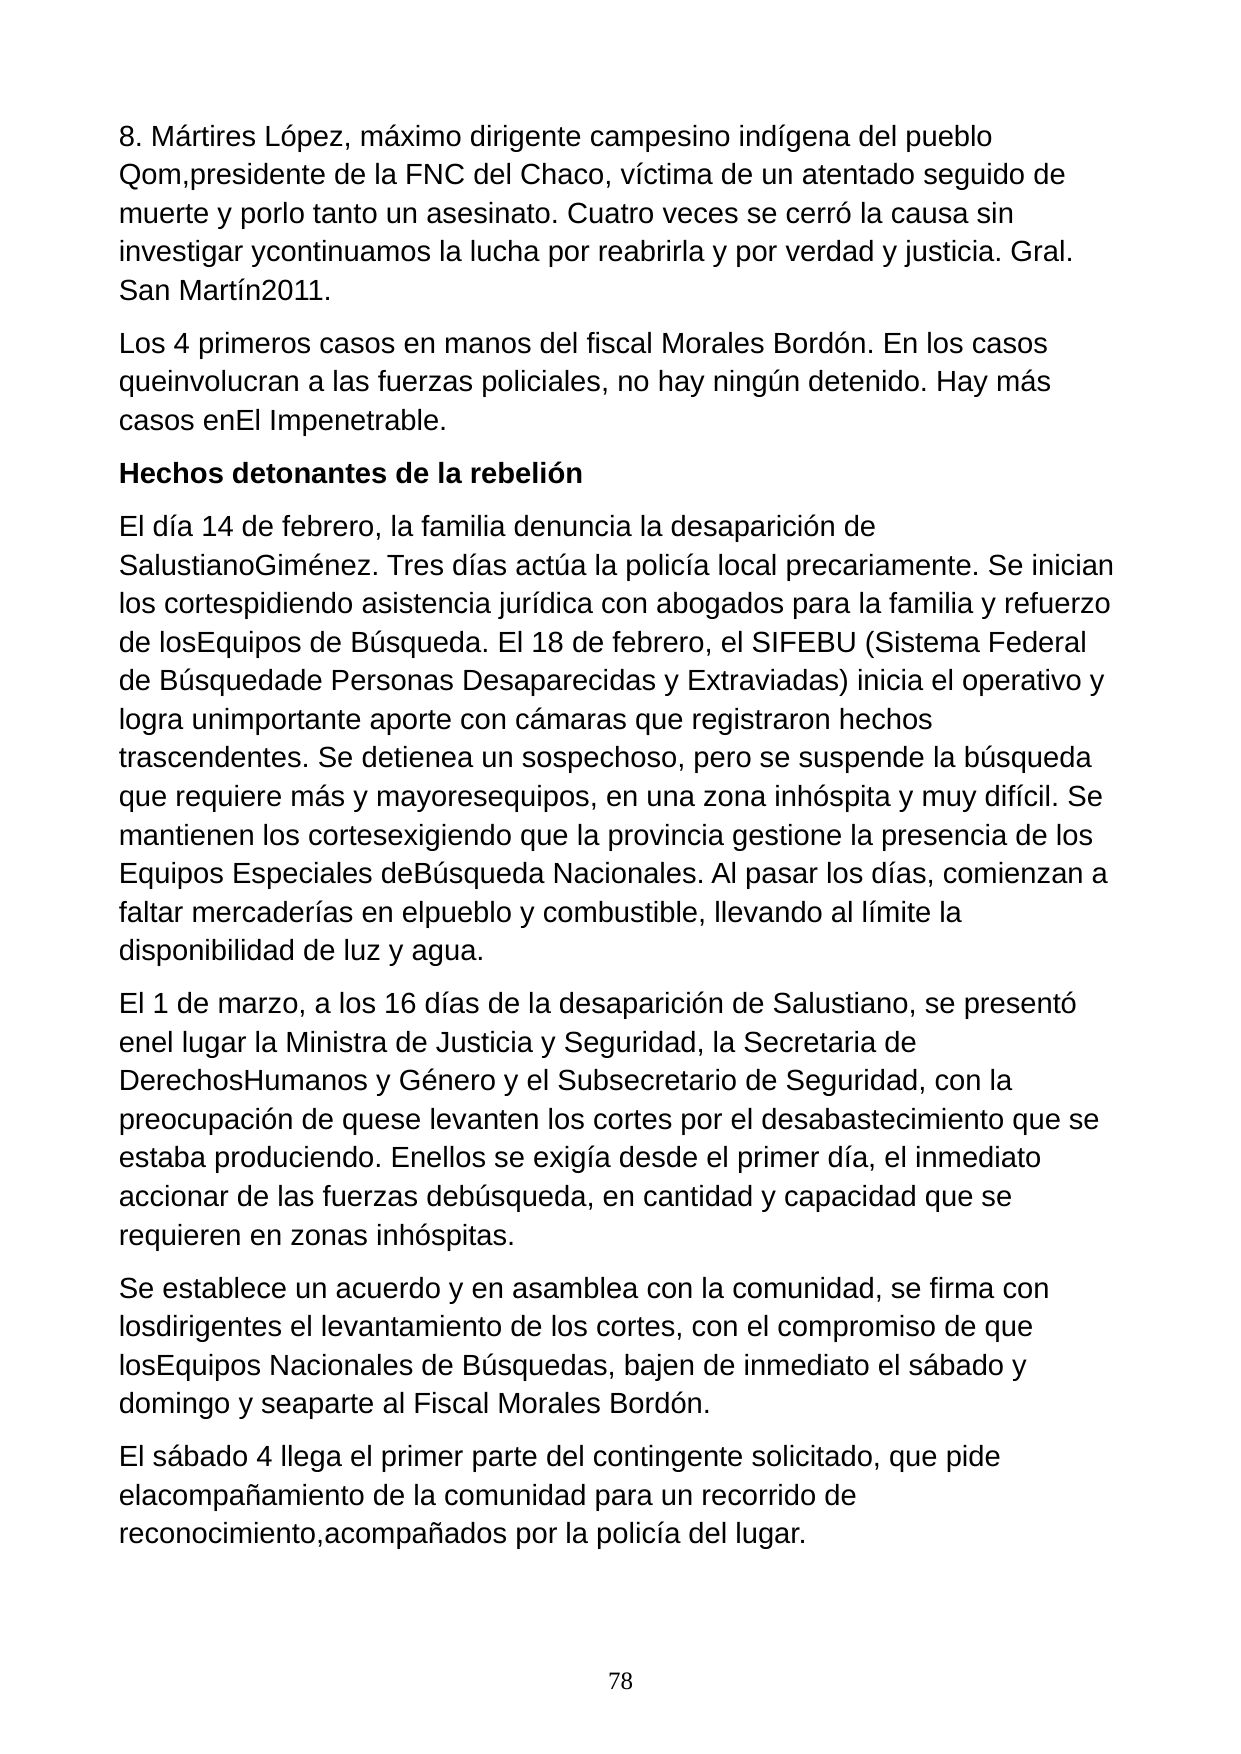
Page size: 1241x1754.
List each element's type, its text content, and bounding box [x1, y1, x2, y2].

text Se establece un acuerdo y en asamblea con la comunidad, se firma con losdirigentes el levantamiento de los cortes, con el compromiso de que losEquipos Nacionales de Búsquedas, bajen de inmediato el sábado y domingo y seaparte al Fiscal Morales Bordón. [118, 1271, 1122, 1420]
text Hechos detonantes de la rebelión [118, 456, 1122, 489]
text El día 14 de febrero, la familia denuncia la desaparición de SalustianoGiménez. Tres días actúa la policía local precariamente. Se inician los cortespidiendo asistencia jurídica con abogados para la familia y refuerzo de losEquipos de Búsqueda. El 18 de febrero, el SIFEBU (Sistema Federal de Búsquedade Personas Desaparecidas y Extraviadas) inicia el operativo y logra unimportante aporte con cámaras que registraron hechos trascendentes. Se detienea un sospechoso, pero se suspende la búsqueda que requiere más y mayoresequipos, en una zona inhóspita y muy difícil. Se mantienen los cortesexigiendo que la provincia gestione la presencia de los Equipos Especiales deBúsqueda Nacionales. Al pasar los días, comienzan a faltar mercaderías en elpueblo y combustible, llevando al límite la disponibilidad de luz y agua. [118, 509, 1122, 967]
text El sábado 4 llega el primer parte del contingente solicitado, que pide elacompañamiento de la comunidad para un recorrido de reconocimiento,acompañados por la policía del lugar. [118, 1439, 1122, 1550]
text Los 4 primeros casos en manos del fiscal Morales Bordón. En los casos queinvolucran a las fuerzas policiales, no hay ningún detenido. Hay más casos enEl Impenetrable. [118, 326, 1122, 436]
text El 1 de marzo, a los 16 días de la desaparición de Salustiano, se presentó enel lugar la Ministra de Justicia y Seguridad, la Secretaria de DerechosHumanos y Género y el Subsecretario de Seguridad, con la preocupación de quese levanten los cortes por el desabastecimiento que se estaba produciendo. Enellos se exigía desde el primer día, el inmediato accionar de las fuerzas debúsqueda, en cantidad y capacidad que se requieren en zonas inhóspitas. [118, 986, 1122, 1251]
text 8. Mártires López, máximo dirigente campesino indígena del pueblo Qom,presidente de la FNC del Chaco, víctima de un atentado seguido de muerte y porlo tanto un asesinato. Cuatro veces se cerró la causa sin investigar ycontinuamos la lucha por reabrirla y por verdad y justicia. Gral. San Martín2011. [118, 118, 1122, 306]
